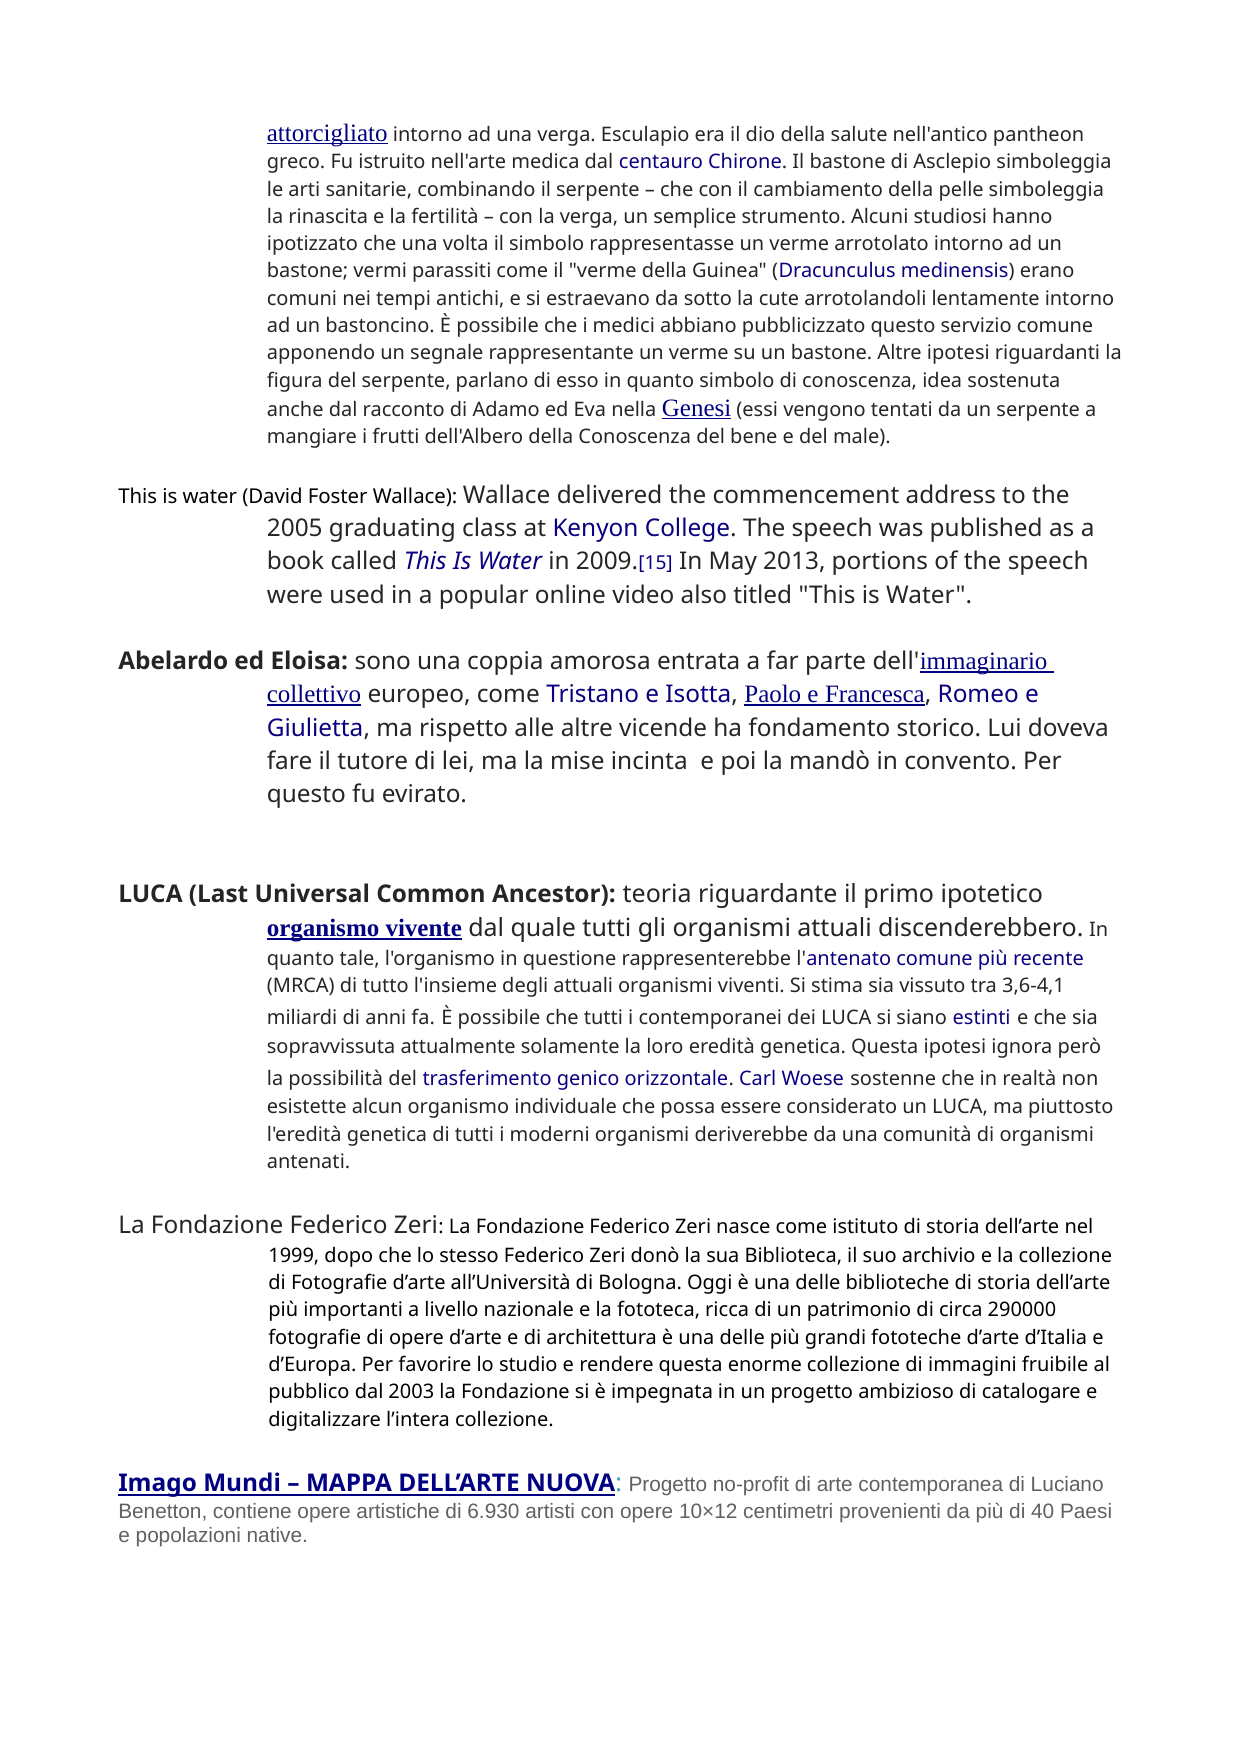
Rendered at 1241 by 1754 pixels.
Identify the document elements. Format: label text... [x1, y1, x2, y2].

text Abelardo ed Eloisa: sono una coppia amorosa entrata a far parte dell'immaginario collettivo europeo, come Tristano e Isotta, Paolo e Francesca, Romeo e Giulietta, ma rispetto alle altre vicende ha fondamento storico. Lui doveva fare il tutore di lei, ma la mise incinta e poi la mandò in convento. Per questo fu evirato. [118, 643, 1122, 809]
text attorcigliato intorno ad una verga. Esculapio era il dio della salute nell'antico pantheon greco. Fu istruito nell'arte medica dal centauro Chirone. Il bastone di Asclepio simboleggia le arti sanitarie, combinando il serpente – che con il cambiamento della pelle simboleggia la rinascita e la fertilità – con la verga, un semplice strumento. Alcuni studiosi hanno ipotizzato che una volta il simbolo rappresentasse un verme arrotolato intorno ad un bastone; vermi parassiti come il "verme della Guinea" (Dracunculus medinensis) erano comuni nei tempi antichi, e si estraevano da sotto la cute arrotolandoli lentamente intorno ad un bastoncino. È possibile che i medici abbiano pubblicizzato questo servizio comune apponendo un segnale rappresentante un verme su un bastone. Altre ipotesi riguardanti la figura del serpente, parlano di esso in quanto simbolo di conoscenza, idea sostenuta anche dal racconto di Adamo ed Eva nella Genesi (essi vengono tentati da un serpente a mangiare i frutti dell'Albero della Conoscenza del bene e del male). [118, 118, 1122, 449]
text La Fondazione Federico Zeri: La Fondazione Federico Zeri nasce come istituto di storia dell’arte nel 1999, dopo che lo stesso Federico Zeri donò la sua Biblioteca, il suo archivio e la collezione di Fotografie d’arte all’Università di Bologna. Oggi è una delle biblioteche di storia dell’arte più importanti a livello nazionale e la fototeca, ricca di un patrimonio di circa 290000 fotografie di opere d’arte e di architettura è una delle più grandi fototeche d’arte d’Italia e d’Europa. Per favorire lo studio e rendere questa enorme collezione di immagini fruibile al pubblico dal 2003 la Fondazione si è impegnata in un progetto ambizioso di catalogare e digitalizzare l’intera collezione. [118, 1208, 1122, 1432]
text Imago Mundi – MAPPA DELL’ARTE NUOVA: Progetto no-profit di arte contemporanea di Luciano Benetton, contiene opere artistiche di 6.930 artisti con opere 10×12 centimetri provenienti da più di 40 Paesi e popolazioni native. [118, 1465, 1122, 1547]
text This is water (David Foster Wallace): Wallace delivered the commencement address to the 2005 graduating class at Kenyon College. The speech was published as a book called This Is Water in 2009.[15] In May 2013, portions of the speech were used in a popular online video also titled "This is Water". [118, 477, 1122, 610]
text LUCA (Last Universal Common Ancestor): teoria riguardante il primo ipotetico organismo vivente dal quale tutti gli organismi attuali discenderebbero. In quanto tale, l'organismo in questione rappresenterebbe l'antenato comune più recente (MRCA) di tutto l'insieme degli attuali organismi viventi. Si stima sia vissuto tra 3,6-4,1 miliardi di anni fa. È possibile che tutti i contemporanei dei LUCA si siano estinti e che sia sopravvissuta attualmente solamente la loro eredità genetica. Questa ipotesi ignora però la possibilità del trasferimento genico orizzontale. Carl Woese sostenne che in realtà non esistette alcun organismo individuale che possa essere considerato un LUCA, ma piuttosto l'eredità genetica di tutti i moderni organismi deriverebbe da una comunità di organismi antenati. [118, 876, 1122, 1174]
